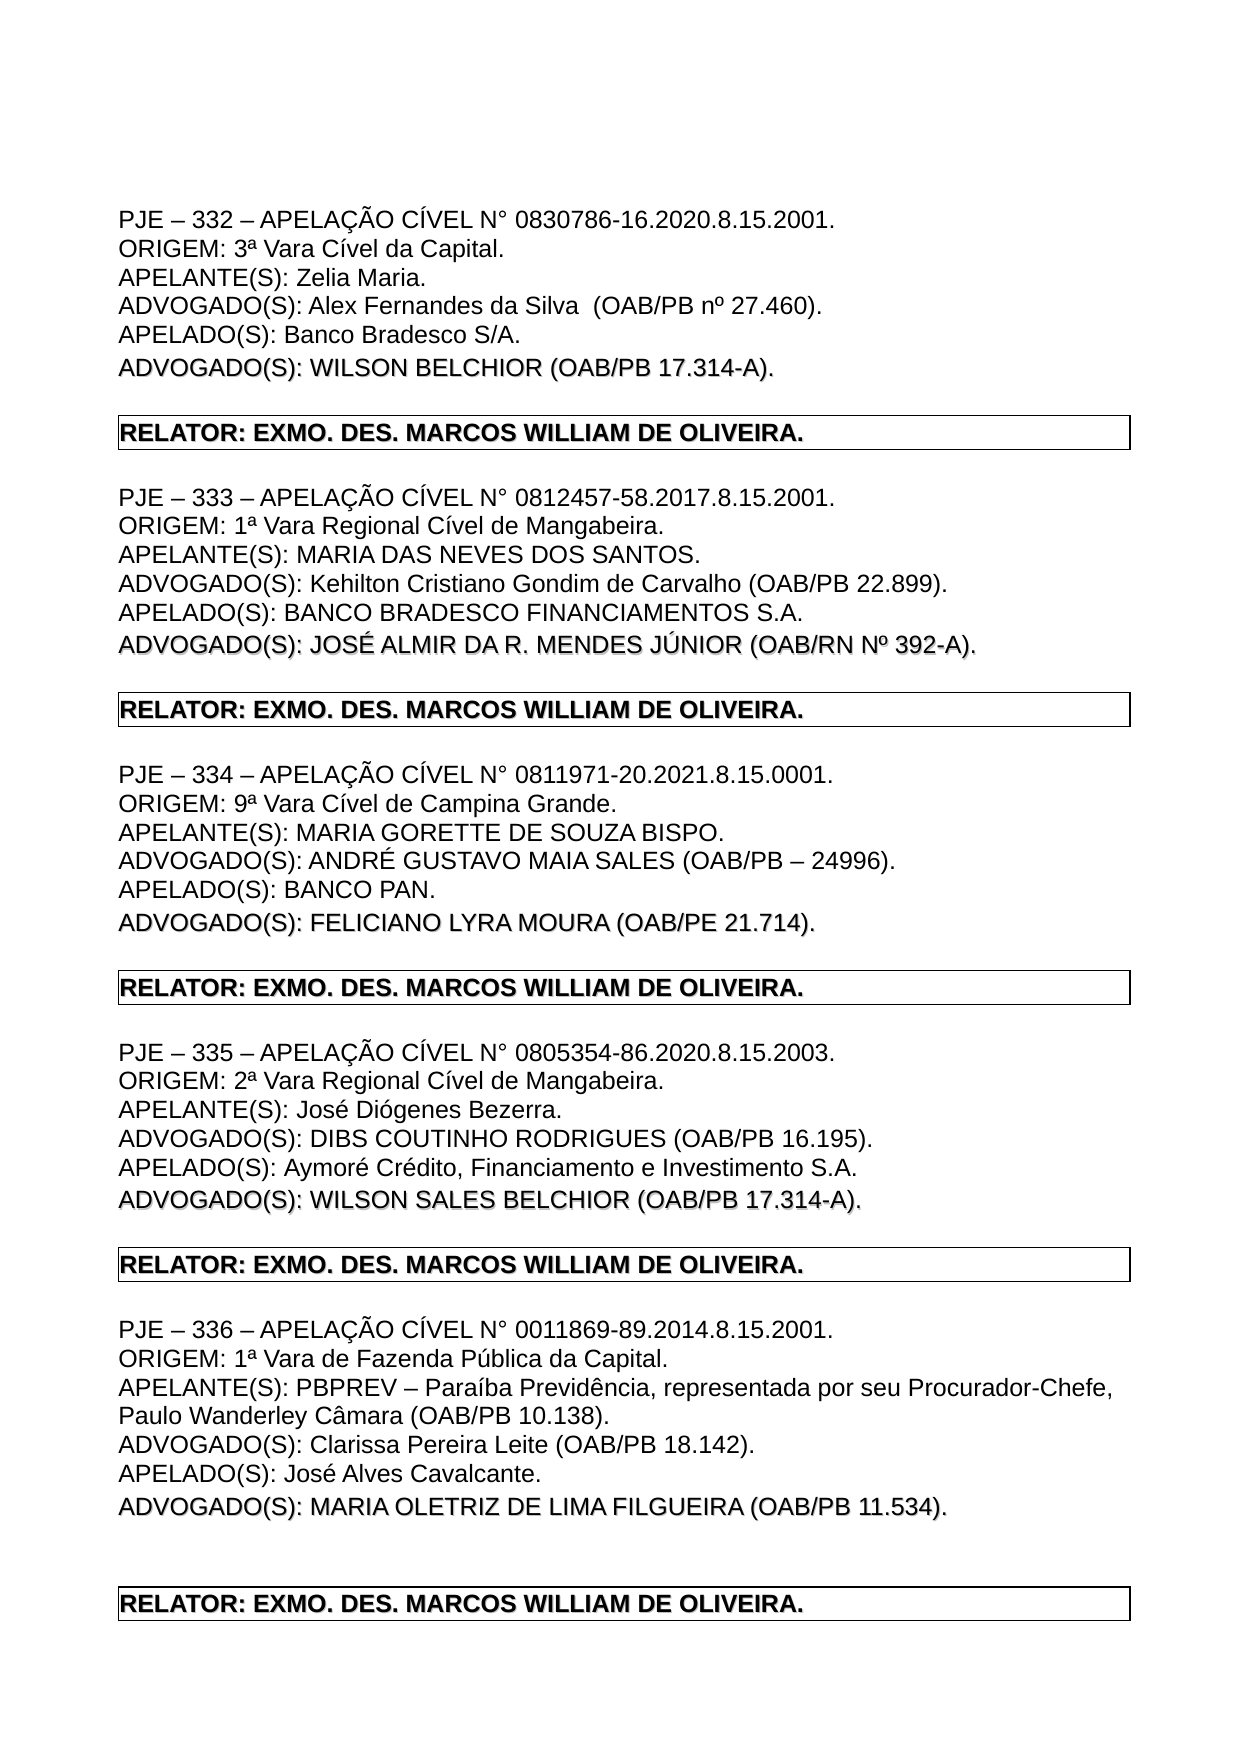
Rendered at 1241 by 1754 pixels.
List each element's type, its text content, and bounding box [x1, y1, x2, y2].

text PJE – 336 – APELAÇÃO CÍVEL N° 0011869-89.2014.8.15.2001. [118, 1315, 1122, 1344]
text ADVOGADO(S): Alex Fernandes da Silva (OAB/PB nº 27.460). [118, 291, 1122, 320]
text PJE – 334 – APELAÇÃO CÍVEL N° 0811971-20.2021.8.15.0001. [118, 760, 1122, 789]
text PJE – 335 – APELAÇÃO CÍVEL N° 0805354-86.2020.8.15.2003. [118, 1038, 1122, 1066]
text APELANTE(S): PBPREV – Paraíba Previdência, representada por seu Procurador-Chefe, Paulo Wanderley Câmara (OAB/PB 10.138). [118, 1373, 1122, 1430]
text ADVOGADO(S): WILSON BELCHIOR (OAB/PB 17.314-A). [118, 353, 1131, 382]
text RELATOR: EXMO. DES. MARCOS WILLIAM DE OLIVEIRA. [119, 971, 1129, 1004]
text APELADO(S): BANCO PAN. [118, 875, 1122, 904]
text ADVOGADO(S): Clarissa Pereira Leite (OAB/PB 18.142). [118, 1430, 1122, 1459]
text ORIGEM: 2ª Vara Regional Cível de Mangabeira. [118, 1066, 1122, 1095]
text APELANTE(S): Zelia Maria. [118, 263, 1122, 291]
text ADVOGADO(S): FELICIANO LYRA MOURA (OAB/PE 21.714). [118, 908, 1131, 937]
text APELANTE(S): MARIA DAS NEVES DOS SANTOS. [118, 540, 1122, 569]
text RELATOR: EXMO. DES. MARCOS WILLIAM DE OLIVEIRA. [119, 1588, 1129, 1620]
text RELATOR: EXMO. DES. MARCOS WILLIAM DE OLIVEIRA. [119, 1248, 1129, 1281]
text APELADO(S): José Alves Cavalcante. [118, 1459, 1122, 1488]
text APELADO(S): Banco Bradesco S/A. [118, 320, 1122, 349]
text ADVOGADO(S): JOSÉ ALMIR DA R. MENDES JÚNIOR (OAB/RN Nº 392-A). [118, 631, 1131, 659]
text RELATOR: EXMO. DES. MARCOS WILLIAM DE OLIVEIRA. [119, 693, 1129, 726]
text APELANTE(S): MARIA GORETTE DE SOUZA BISPO. [118, 818, 1122, 846]
text APELANTE(S): José Diógenes Bezerra. [118, 1095, 1122, 1124]
text APELADO(S): BANCO BRADESCO FINANCIAMENTOS S.A. [118, 598, 1122, 626]
text ADVOGADO(S): Kehilton Cristiano Gondim de Carvalho (OAB/PB 22.899). [118, 569, 1122, 598]
text ORIGEM: 3ª Vara Cível da Capital. [118, 234, 1122, 263]
text ADVOGADO(S): ANDRÉ GUSTAVO MAIA SALES (OAB/PB – 24996). [118, 846, 1122, 875]
text ORIGEM: 9ª Vara Cível de Campina Grande. [118, 789, 1122, 818]
text ADVOGADO(S): WILSON SALES BELCHIOR (OAB/PB 17.314-A). [118, 1186, 1131, 1214]
text RELATOR: EXMO. DES. MARCOS WILLIAM DE OLIVEIRA. [119, 416, 1129, 449]
text ADVOGADO(S): MARIA OLETRIZ DE LIMA FILGUEIRA (OAB/PB 11.534). [118, 1492, 1131, 1521]
text ORIGEM: 1ª Vara Regional Cível de Mangabeira. [118, 511, 1122, 540]
text ADVOGADO(S): DIBS COUTINHO RODRIGUES (OAB/PB 16.195). [118, 1124, 1122, 1153]
text ORIGEM: 1ª Vara de Fazenda Pública da Capital. [118, 1344, 1122, 1373]
text APELADO(S): Aymoré Crédito, Financiamento e Investimento S.A. [118, 1153, 1122, 1181]
text PJE – 332 – APELAÇÃO CÍVEL N° 0830786-16.2020.8.15.2001. [118, 205, 1122, 234]
text PJE – 333 – APELAÇÃO CÍVEL N° 0812457-58.2017.8.15.2001. [118, 483, 1122, 511]
